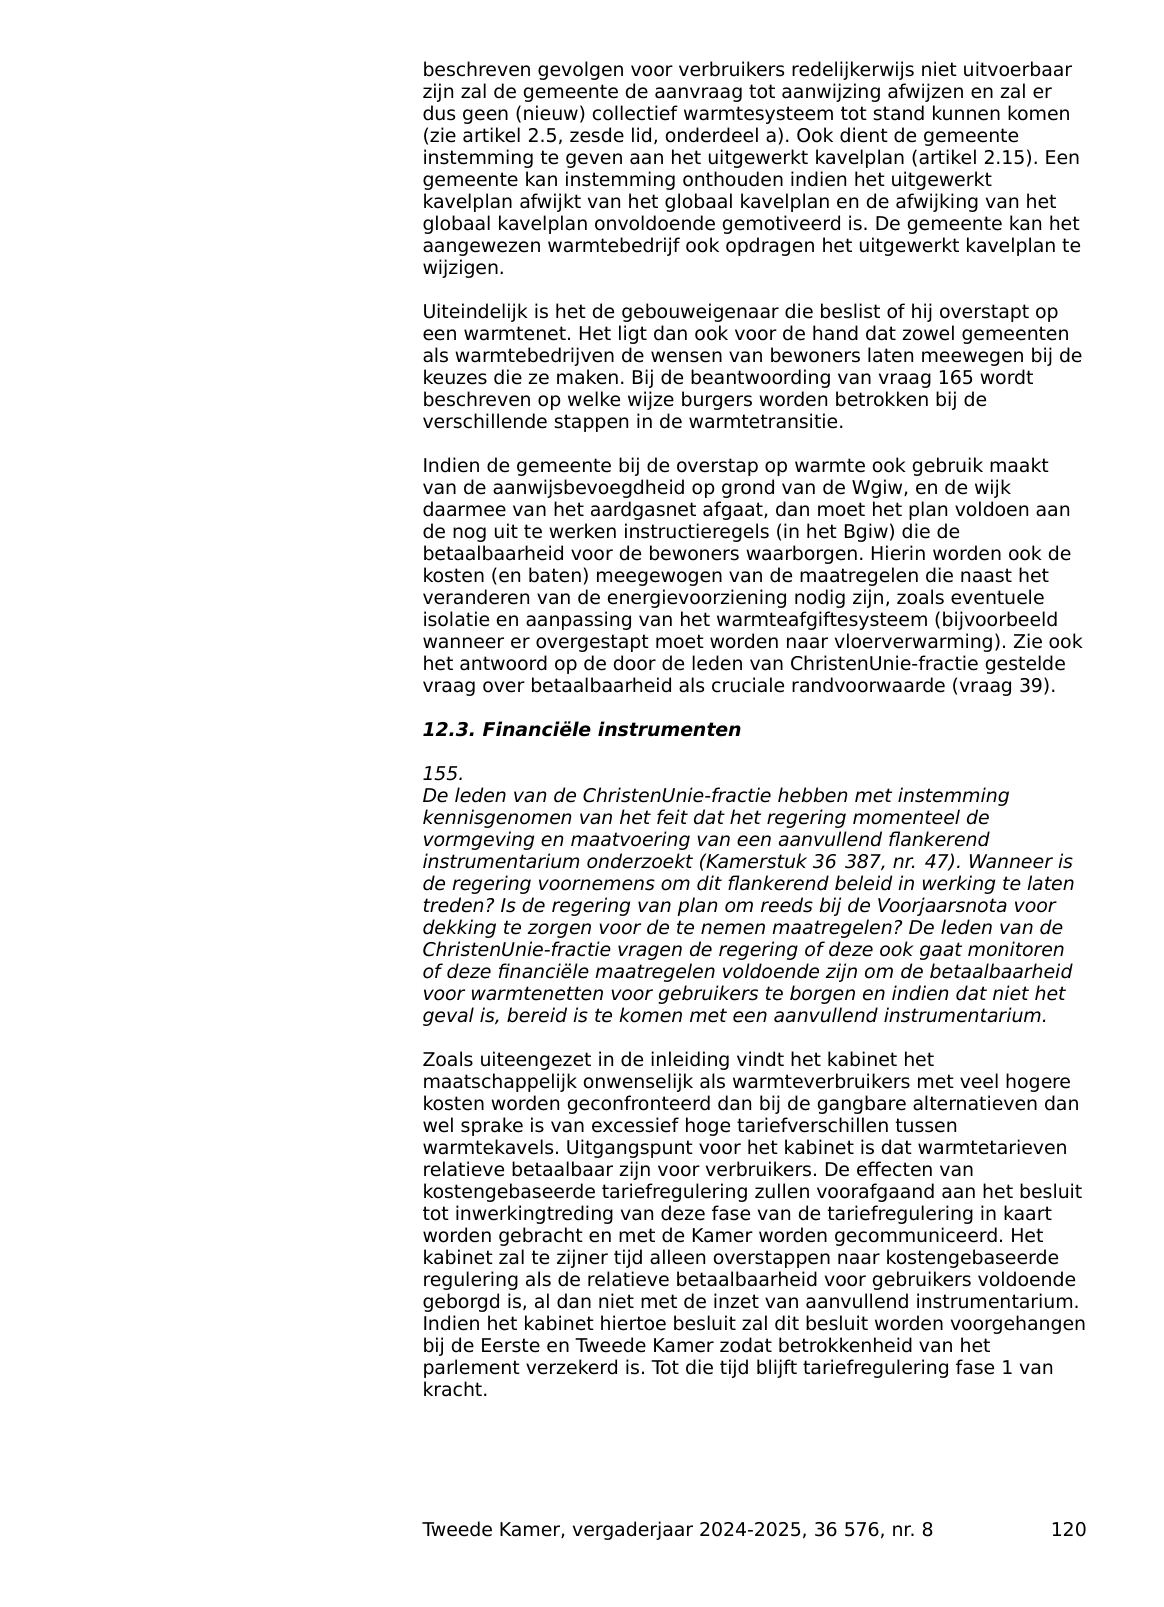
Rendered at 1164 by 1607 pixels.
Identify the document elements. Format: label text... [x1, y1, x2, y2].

text De leden van de ChristenUnie-fractie hebben met instemming kennisgenomen van het feit dat het regering momenteel de vormgeving en maatvoering van een aanvullend flankerend instrumentarium onderzoekt (Kamerstuk 36 387, nr. 47). Wanneer is de regering voornemens om dit flankerend beleid in werking te laten treden? Is de regering van plan om reeds bij de Voorjaarsnota voor dekking te zorgen voor de te nemen maatregelen? De leden van de ChristenUnie-fractie vragen de regering of deze ook gaat monitoren of deze financiële maatregelen voldoende zijn om de betaalbaarheid voor warmtenetten voor gebruikers te borgen en indien dat niet het geval is, bereid is te komen met een aanvullend instrumentarium. [422, 785, 1087, 1027]
text Zoals uiteengezet in de inleiding vindt het kabinet het maatschappelijk onwenselijk als warmteverbruikers met veel hogere kosten worden geconfronteerd dan bij de gangbare alternatieven dan wel sprake is van excessief hoge tariefverschillen tussen warmtekavels. Uitgangspunt voor het kabinet is dat warmtetarieven relatieve betaalbaar zijn voor verbruikers. De effecten van kostengebaseerde tariefregulering zullen voorafgaand aan het besluit tot inwerkingtreding van deze fase van de tariefregulering in kaart worden gebracht en met de Kamer worden gecommuniceerd. Het kabinet zal te zijner tijd alleen overstappen naar kostengebaseerde regulering als de relatieve betaalbaarheid voor gebruikers voldoende geborgd is, al dan niet met de inzet van aanvullend instrumentarium. Indien het kabinet hiertoe besluit zal dit besluit worden voorgehangen bij de Eerste en Tweede Kamer zodat betrokkenheid van het parlement verzekerd is. Tot die tijd blijft tariefregulering fase 1 van kracht. [422, 1049, 1087, 1401]
subtitle 12.3. Financiële instrumenten [422, 719, 1087, 741]
text 155. [422, 763, 1087, 785]
text Indien de gemeente bij de overstap op warmte ook gebruik maakt van de aanwijsbevoegdheid op grond van de Wgiw, en de wijk daarmee van het aardgasnet afgaat, dan moet het plan voldoen aan de nog uit te werken instructieregels (in het Bgiw) die de betaalbaarheid voor de bewoners waarborgen. Hierin worden ook de kosten (en baten) meegewogen van de maatregelen die naast het veranderen van de energievoorziening nodig zijn, zoals eventuele isolatie en aanpassing van het warmteafgiftesysteem (bijvoorbeeld wanneer er overgestapt moet worden naar vloerverwarming). Zie ook het antwoord op de door de leden van ChristenUnie-fractie gestelde vraag over betaalbaarheid als cruciale randvoorwaarde (vraag 39). [422, 455, 1087, 697]
text beschreven gevolgen voor verbruikers redelijkerwijs niet uitvoerbaar zijn zal de gemeente de aanvraag tot aanwijzing afwijzen en zal er dus geen (nieuw) collectief warmtesysteem tot stand kunnen komen (zie artikel 2.5, zesde lid, onderdeel a). Ook dient de gemeente instemming te geven aan het uitgewerkt kavelplan (artikel 2.15). Een gemeente kan instemming onthouden indien het uitgewerkt kavelplan afwijkt van het globaal kavelplan en de afwijking van het globaal kavelplan onvoldoende gemotiveerd is. De gemeente kan het aangewezen warmtebedrijf ook opdragen het uitgewerkt kavelplan te wijzigen. [422, 59, 1087, 279]
text Uiteindelijk is het de gebouweigenaar die beslist of hij overstapt op een warmtenet. Het ligt dan ook voor de hand dat zowel gemeenten als warmtebedrijven de wensen van bewoners laten meewegen bij de keuzes die ze maken. Bij de beantwoording van vraag 165 wordt beschreven op welke wijze burgers worden betrokken bij de verschillende stappen in de warmtetransitie. [422, 301, 1087, 433]
